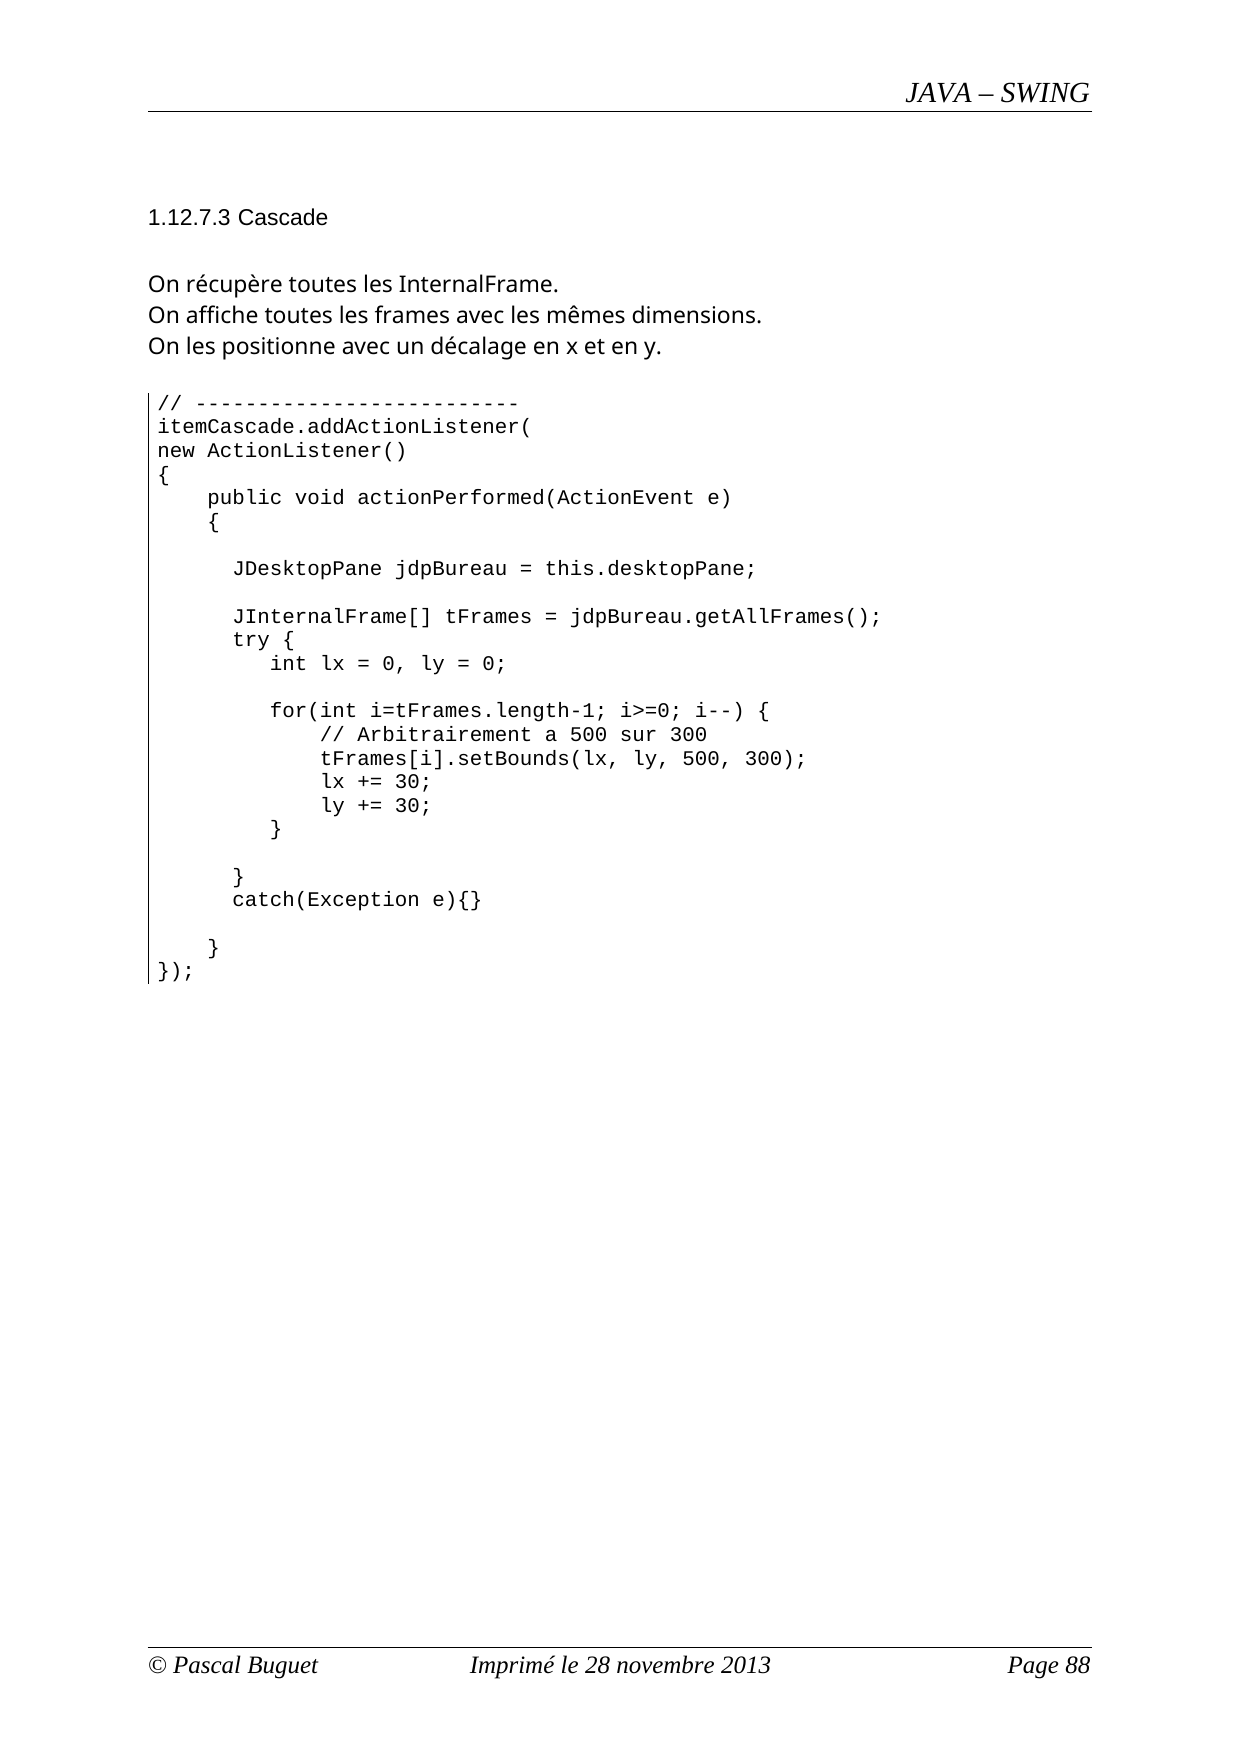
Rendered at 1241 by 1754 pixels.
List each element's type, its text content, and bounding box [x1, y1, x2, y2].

text tFrames[i].setBounds(lx, ly, 500, 300); [149, 747, 1092, 771]
text // -------------------------- [149, 393, 1092, 416]
text } [149, 866, 1092, 889]
text On affiche toutes les frames avec les mêmes dimensions. [148, 299, 1092, 330]
subtitle Cascade [148, 204, 1092, 230]
text }); [149, 960, 1092, 984]
text } [149, 937, 1092, 960]
text ly += 30; [149, 795, 1092, 818]
text // Arbitrairement a 500 sur 300 [149, 724, 1092, 747]
text } [149, 818, 1092, 842]
text for(int i=tFrames.length-1; i>=0; i--) { [149, 700, 1092, 724]
text On les positionne avec un décalage en x et en y. [148, 330, 1092, 362]
text itemCascade.addActionListener( [149, 416, 1092, 440]
text catch(Exception e){} [149, 889, 1092, 913]
text On récupère toutes les InternalFrame. [148, 268, 1092, 299]
text JInternalFrame[] tFrames = jdpBureau.getAllFrames(); [149, 606, 1092, 629]
text try { [149, 629, 1092, 653]
text { [149, 464, 1092, 487]
text { [149, 511, 1092, 535]
text new ActionListener() [149, 440, 1092, 464]
text JDesktopPane jdpBureau = this.desktopPane; [149, 558, 1092, 582]
text public void actionPerformed(ActionEvent e) [149, 487, 1092, 511]
text int lx = 0, ly = 0; [149, 653, 1092, 677]
text lx += 30; [149, 771, 1092, 795]
